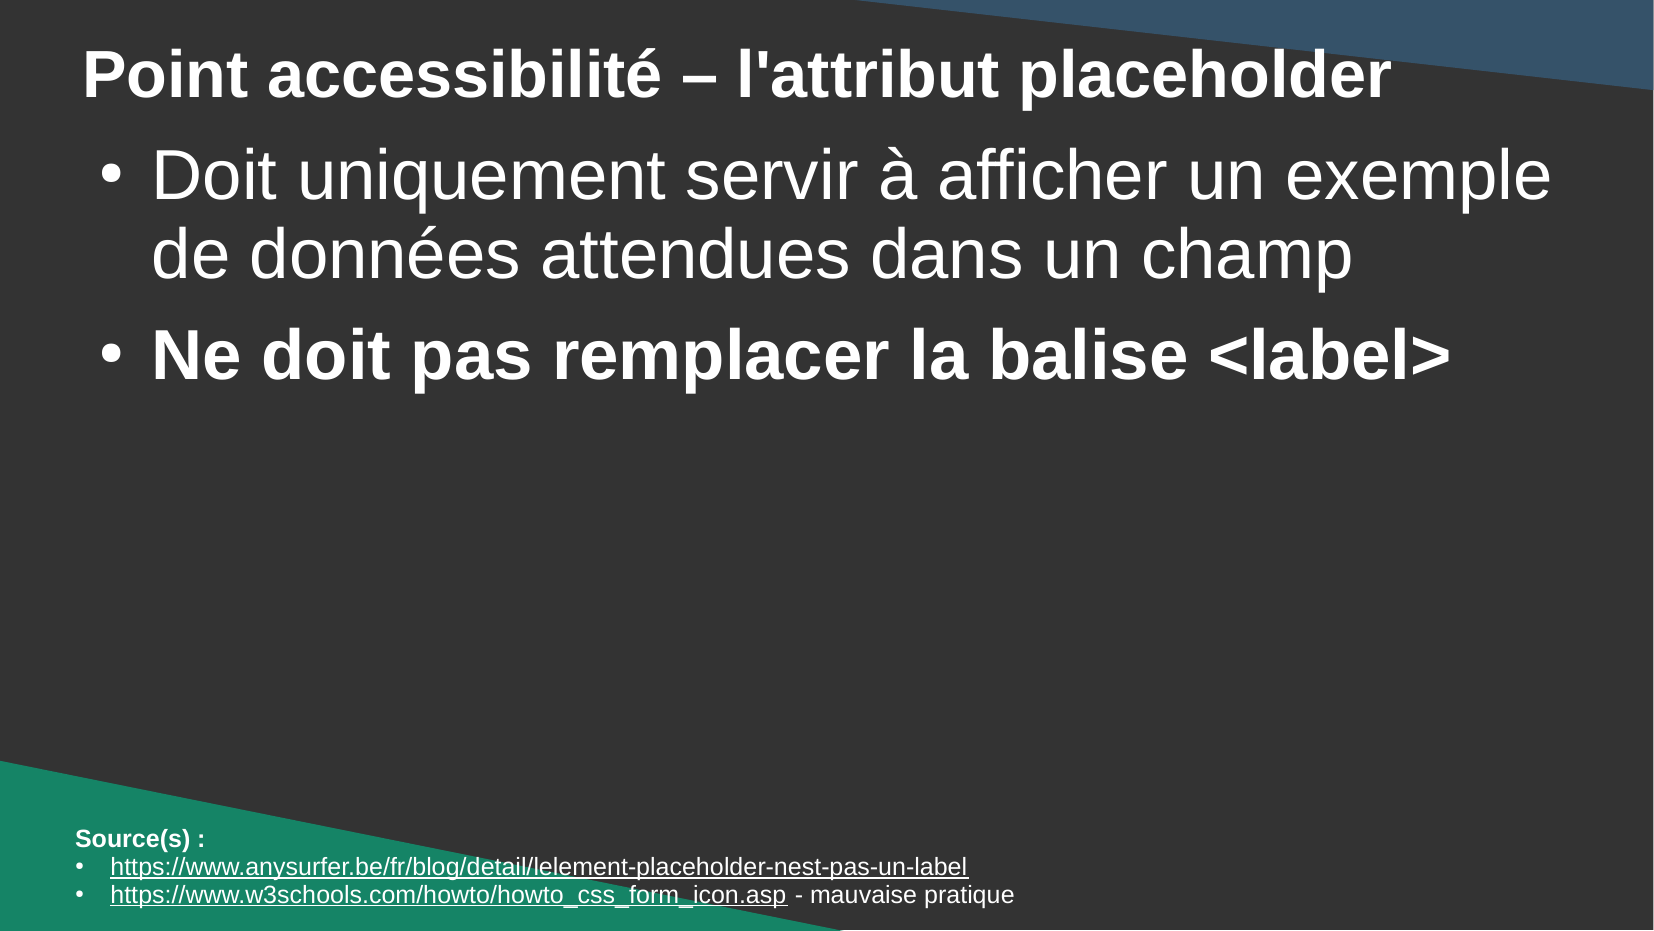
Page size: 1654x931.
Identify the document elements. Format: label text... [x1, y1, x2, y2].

title Point accessibilité – l'attribut placeholder [82, 37, 1571, 122]
list Doit uniquement servir à afficher un exemple de données attendues dans un champ Ne doit pas remplacer la balise <label> [80, 135, 1605, 497]
text_box [0, 760, 844, 931]
text_box Source(s) : https://www.anysurfer.be/fr/blog/detail/lelement-placeholder-nest-pas-un-label https://www.w3schools.com/howto/howto_css_form_icon.asp - mauvaise pratique [60, 817, 1546, 922]
text_box [855, 0, 1654, 91]
